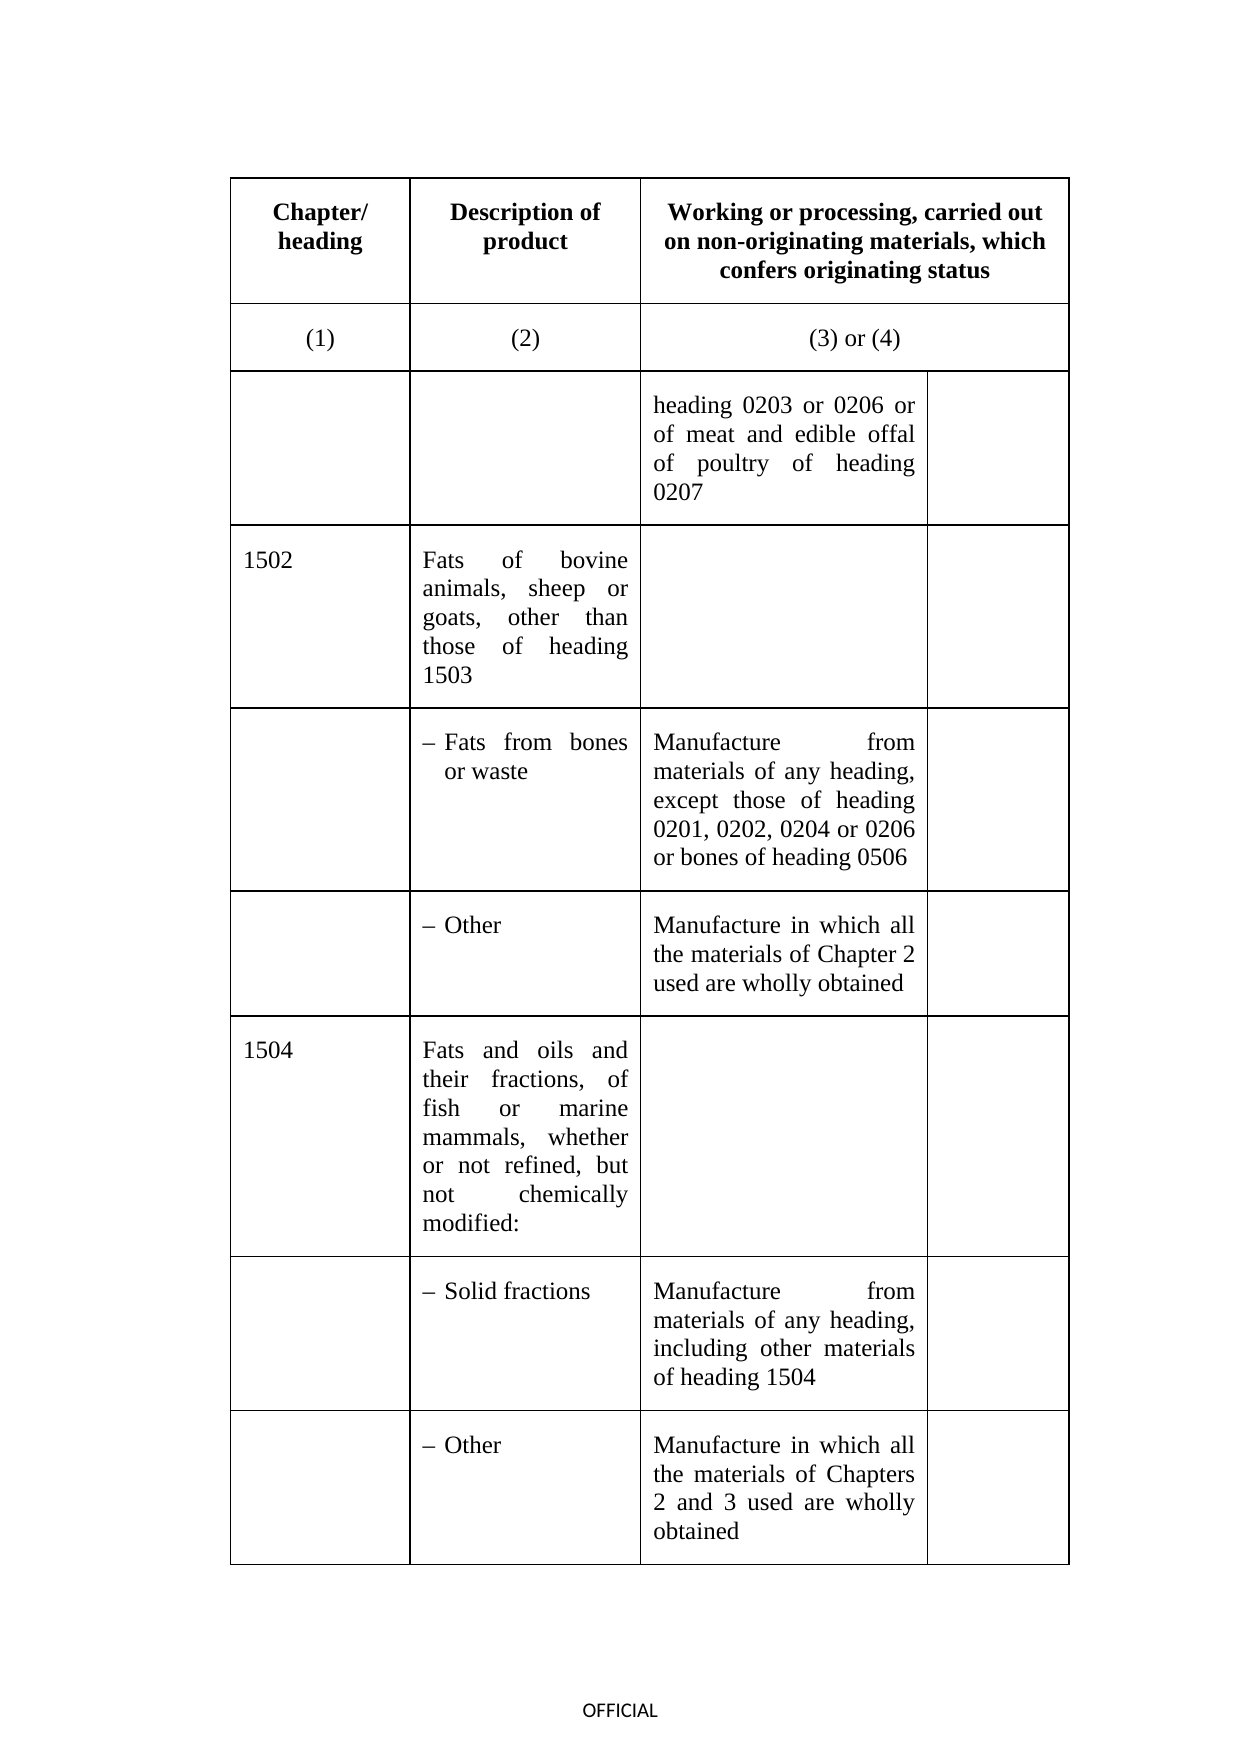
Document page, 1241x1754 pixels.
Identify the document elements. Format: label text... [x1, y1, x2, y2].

table_cell [928, 372, 1068, 524]
table_header Description of product [411, 179, 640, 302]
table_cell [641, 526, 927, 707]
table_header Working or processing, carried out on non-originating materials, which confers originating status [641, 179, 1068, 302]
table_cell [411, 1257, 640, 1410]
table_cell [411, 372, 640, 524]
table_cell [231, 1257, 409, 1410]
table_cell 1504 [231, 1017, 409, 1256]
table_cell (3) or (4) [641, 304, 1068, 370]
table_cell [411, 709, 640, 890]
table_cell heading 0203 or 0206 or of meat and edible offal of poultry of heading 0207 [641, 372, 927, 524]
table_header Solid fractions [444, 1270, 628, 1311]
table_cell [411, 1411, 640, 1564]
table_cell [928, 1017, 1068, 1256]
table_cell (2) [411, 304, 640, 370]
table_cell [928, 1411, 1068, 1564]
table_header Other [444, 904, 628, 945]
table_header – [423, 721, 444, 791]
table_cell [928, 1257, 1068, 1410]
table_cell [928, 526, 1068, 707]
table_cell (1) [231, 304, 409, 370]
table_cell [928, 892, 1068, 1015]
table_cell 1502 [231, 526, 409, 707]
table_header Chapter/ heading [231, 179, 409, 302]
table_cell Fats of bovine animals, sheep or goats, other than those of heading 1503 [411, 526, 640, 707]
table_cell Manufacture from materials of any heading, except those of heading 0201, 0202, 0204 or 0206 or bones of heading 0506 [641, 709, 927, 890]
table_cell [231, 892, 409, 1015]
table_cell [231, 372, 409, 524]
table_cell [231, 1411, 409, 1564]
table_cell Manufacture in which all the materials of Chapters 2 and 3 used are wholly obtained [641, 1411, 927, 1564]
table_cell Manufacture from materials of any heading, including other materials of heading 1504 [641, 1257, 927, 1410]
table_header – [423, 1424, 444, 1465]
table_cell Manufacture in which all the materials of Chapter 2 used are wholly obtained [641, 892, 927, 1015]
table_header – [423, 904, 444, 945]
table_header Fats from bones or waste [444, 721, 628, 791]
table_cell [411, 892, 640, 1015]
table_cell [928, 709, 1068, 890]
table_header Other [444, 1424, 628, 1465]
table_cell [231, 709, 409, 890]
table_cell [641, 1017, 927, 1256]
table_cell Fats and oils and their fractions, of fish or marine mammals, whether or not refined, but not chemically modified: [411, 1017, 640, 1256]
table_header – [423, 1270, 444, 1311]
